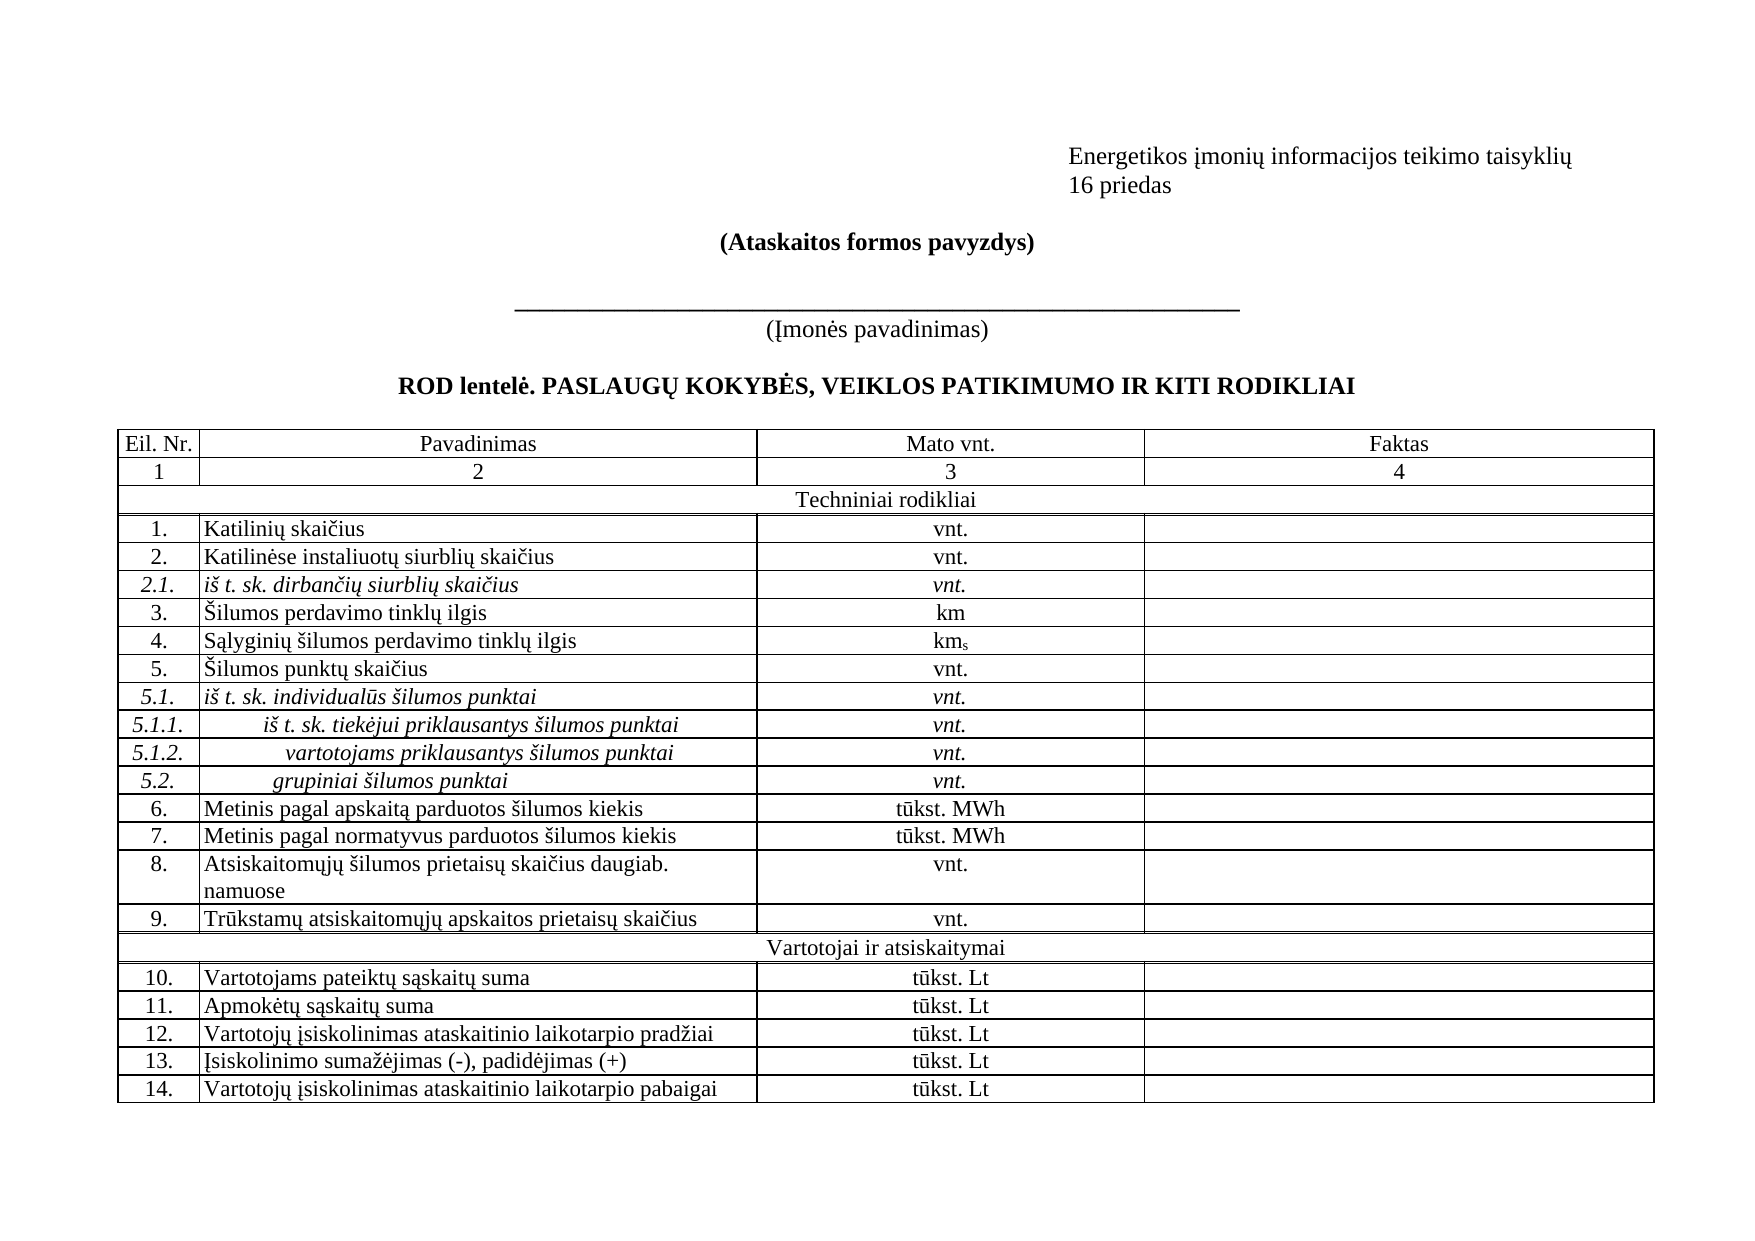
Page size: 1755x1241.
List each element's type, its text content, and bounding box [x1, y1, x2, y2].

table_cell 4. [119, 627, 199, 653]
table_cell [1145, 1020, 1653, 1046]
table_cell tūkst. Lt [758, 1020, 1144, 1046]
table_cell iš t. sk. tiekėjui priklausantys šilumos punktai [200, 711, 756, 737]
table_cell 11. [119, 992, 199, 1018]
table_cell Vartotojų įsiskolinimas ataskaitinio laikotarpio pradžiai [200, 1020, 756, 1046]
table_cell [1145, 627, 1653, 653]
table_cell [1145, 905, 1653, 931]
table_cell vnt. [758, 905, 1144, 931]
table_cell [1145, 851, 1653, 903]
table_cell [1145, 964, 1653, 990]
table_cell tūkst. Lt [758, 1076, 1144, 1102]
table_cell 10. [119, 964, 199, 990]
table_cell 2 [200, 458, 756, 484]
table_cell Techniniai rodikliai [119, 486, 1653, 512]
table_cell [1145, 795, 1653, 821]
table_cell Metinis pagal normatyvus parduotos šilumos kiekis [200, 823, 756, 849]
table_cell 5.1.2. [119, 739, 199, 765]
table_header Mato vnt. [758, 430, 1144, 457]
table_cell Vartotojai ir atsiskaitymai [119, 934, 1653, 961]
text __________________________________________________________ [118, 285, 1636, 314]
table_cell iš t. sk. dirbančių siurblių skaičius [200, 571, 756, 598]
table_cell vnt. [758, 571, 1144, 598]
table_cell 8. [119, 851, 199, 903]
table_cell Šilumos punktų skaičius [200, 655, 756, 681]
table_cell tūkst. Lt [758, 1048, 1144, 1074]
table_cell vnt. [758, 516, 1144, 542]
table_cell Atsiskaitomųjų šilumos prietaisų skaičius daugiab. namuose [200, 851, 756, 903]
table_cell 5. [119, 655, 199, 681]
table_cell 5.1. [119, 683, 199, 709]
table_cell 4 [1145, 458, 1653, 484]
table_cell vnt. [758, 683, 1144, 709]
table_cell 7. [119, 823, 199, 849]
table_cell vnt. [758, 767, 1144, 793]
table_cell [1145, 1076, 1653, 1102]
table_cell tūkst. Lt [758, 964, 1144, 990]
table_cell km [758, 599, 1144, 626]
table_cell vartotojams priklausantys šilumos punktai [200, 739, 756, 765]
table_cell 14. [119, 1076, 199, 1102]
table_cell [1145, 543, 1653, 570]
table_cell vnt. [758, 851, 1144, 903]
table_header Pavadinimas [200, 430, 756, 457]
table_cell vnt. [758, 543, 1144, 570]
table_cell vnt. [758, 711, 1144, 737]
table_cell tūkst. MWh [758, 823, 1144, 849]
table_cell Trūkstamų atsiskaitomųjų apskaitos prietaisų skaičius [200, 905, 756, 931]
table_cell Katilinių skaičius [200, 516, 756, 542]
table_cell Metinis pagal apskaitą parduotos šilumos kiekis [200, 795, 756, 821]
text ROD lentelė. PASLAUGŲ KOKYBĖS, VEIKLOS PATIKIMUMO IR KITI RODIKLIAI [118, 371, 1636, 400]
table_cell vnt. [758, 655, 1144, 681]
table_cell vnt. [758, 739, 1144, 765]
table_cell 2. [119, 543, 199, 570]
table_cell Apmokėtų sąskaitų suma [200, 992, 756, 1018]
table_cell Katilinėse instaliuotų siurblių skaičius [200, 543, 756, 570]
table_cell [1145, 823, 1653, 849]
table_cell Vartotojams pateiktų sąskaitų suma [200, 964, 756, 990]
table_cell Sąlyginių šilumos perdavimo tinklų ilgis [200, 627, 756, 653]
text (Įmonės pavadinimas) [118, 314, 1636, 342]
table_cell [1145, 767, 1653, 793]
table_cell iš t. sk. individualūs šilumos punktai [200, 683, 756, 709]
table_cell [1145, 992, 1653, 1018]
table_cell 3 [758, 458, 1144, 484]
table_header Faktas [1145, 430, 1653, 457]
table_cell [1145, 711, 1653, 737]
table_header Eil. Nr. [119, 430, 199, 457]
table_cell 5.2. [119, 767, 199, 793]
table_cell Įsiskolinimo sumažėjimas (-), padidėjimas (+) [200, 1048, 756, 1074]
table_cell 13. [119, 1048, 199, 1074]
text 16 priedas [1068, 170, 1636, 199]
table_cell [1145, 1048, 1653, 1074]
table_cell [1145, 683, 1653, 709]
table_cell 1. [119, 516, 199, 542]
table_cell [1145, 655, 1653, 681]
table_cell tūkst. Lt [758, 992, 1144, 1018]
table_cell tūkst. MWh [758, 795, 1144, 821]
table_cell 9. [119, 905, 199, 931]
table_cell 12. [119, 1020, 199, 1046]
table_cell 6. [119, 795, 199, 821]
table_cell grupiniai šilumos punktai [200, 767, 756, 793]
table_cell [1145, 516, 1653, 542]
text (Ataskaitos formos pavyzdys) [118, 227, 1636, 256]
text Energetikos įmonių informacijos teikimo taisyklių [1068, 141, 1636, 170]
table_cell Vartotojų įsiskolinimas ataskaitinio laikotarpio pabaigai [200, 1076, 756, 1102]
table_cell 5.1.1. [119, 711, 199, 737]
table_cell [1145, 739, 1653, 765]
table_cell kms [758, 627, 1144, 653]
table_cell 2.1. [119, 571, 199, 598]
table_cell [1145, 571, 1653, 598]
table_cell 1 [119, 458, 199, 484]
table_cell 3. [119, 599, 199, 626]
table_cell Šilumos perdavimo tinklų ilgis [200, 599, 756, 626]
table_cell [1145, 599, 1653, 626]
